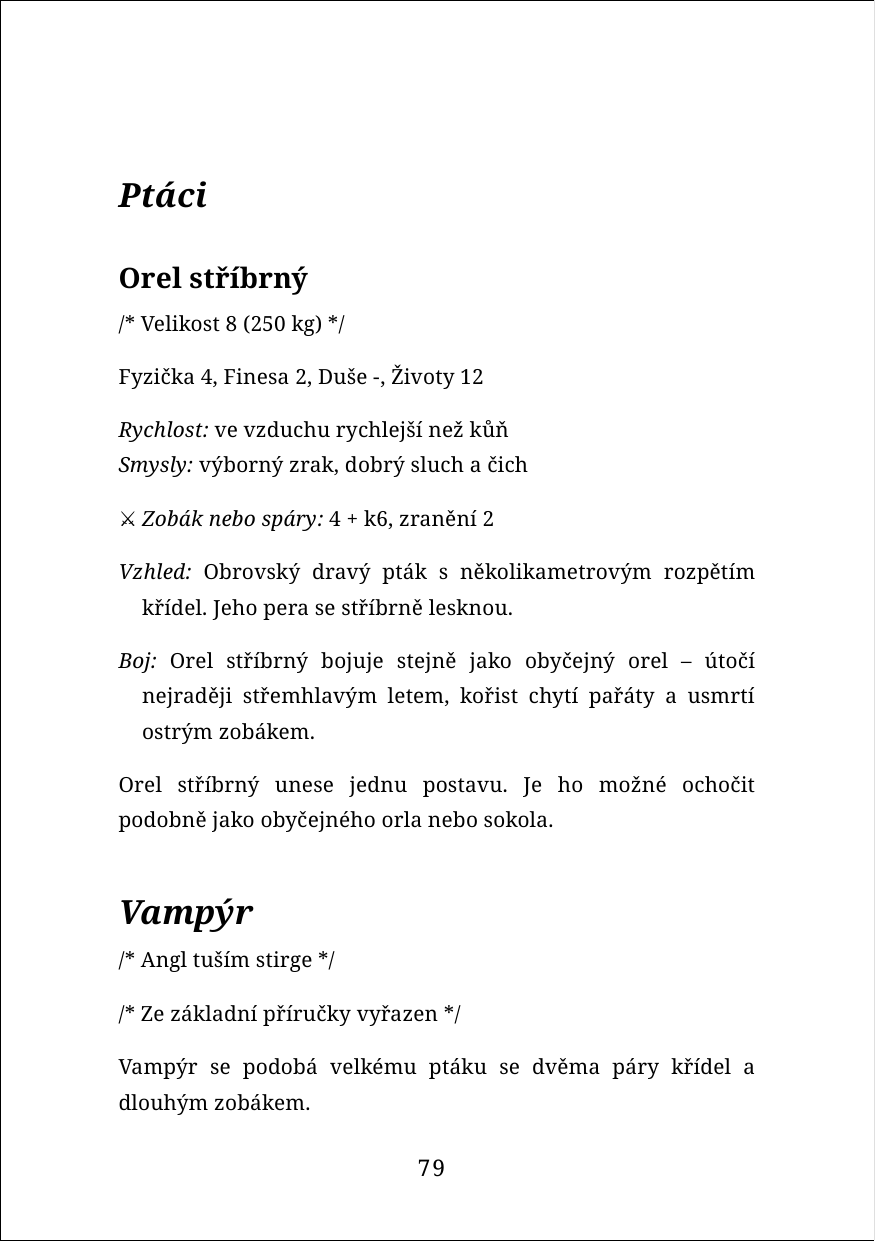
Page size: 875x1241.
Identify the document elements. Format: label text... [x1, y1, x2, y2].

text ⚔ Zobák nebo spáry: 4 + k6, zranění 2 [118, 504, 756, 532]
text /* Angl tuším stirge */ [118, 946, 756, 974]
text Orel stříbrný unese jednu postavu. Je ho možné ochočit podobně jako obyčejného orla nebo sokola. [118, 770, 756, 834]
text /* Ze základní příručky vyřazen */ [118, 999, 756, 1027]
subtitle Orel stříbrný [118, 258, 756, 297]
subtitle Ptáci [118, 172, 756, 217]
text /* Velikost 8 (250 kg) */ [118, 309, 756, 337]
text Boj: Orel stříbrný bojuje stejně jako obyčejný orel – útočí nejraději střemhlavým letem, kořist chytí pařáty a usmrtí ostrým zobákem. [118, 646, 756, 745]
text Rychlost: ve vzduchu rychlejší než kůň [118, 415, 756, 443]
text Fyzička 4, Finesa 2, Duše -, Životy 12 [118, 362, 756, 390]
text Smysly: výborný zrak, dobrý sluch a čich [118, 451, 756, 479]
subtitle Vampýr [118, 888, 756, 934]
text Vampýr se podobá velkému ptáku se dvěma páry křídel a dlouhým zobákem. [118, 1052, 756, 1116]
text Vzhled: Obrovský dravý pták s několikametrovým rozpětím křídel. Jeho pera se stříbrně lesknou. [118, 557, 756, 621]
